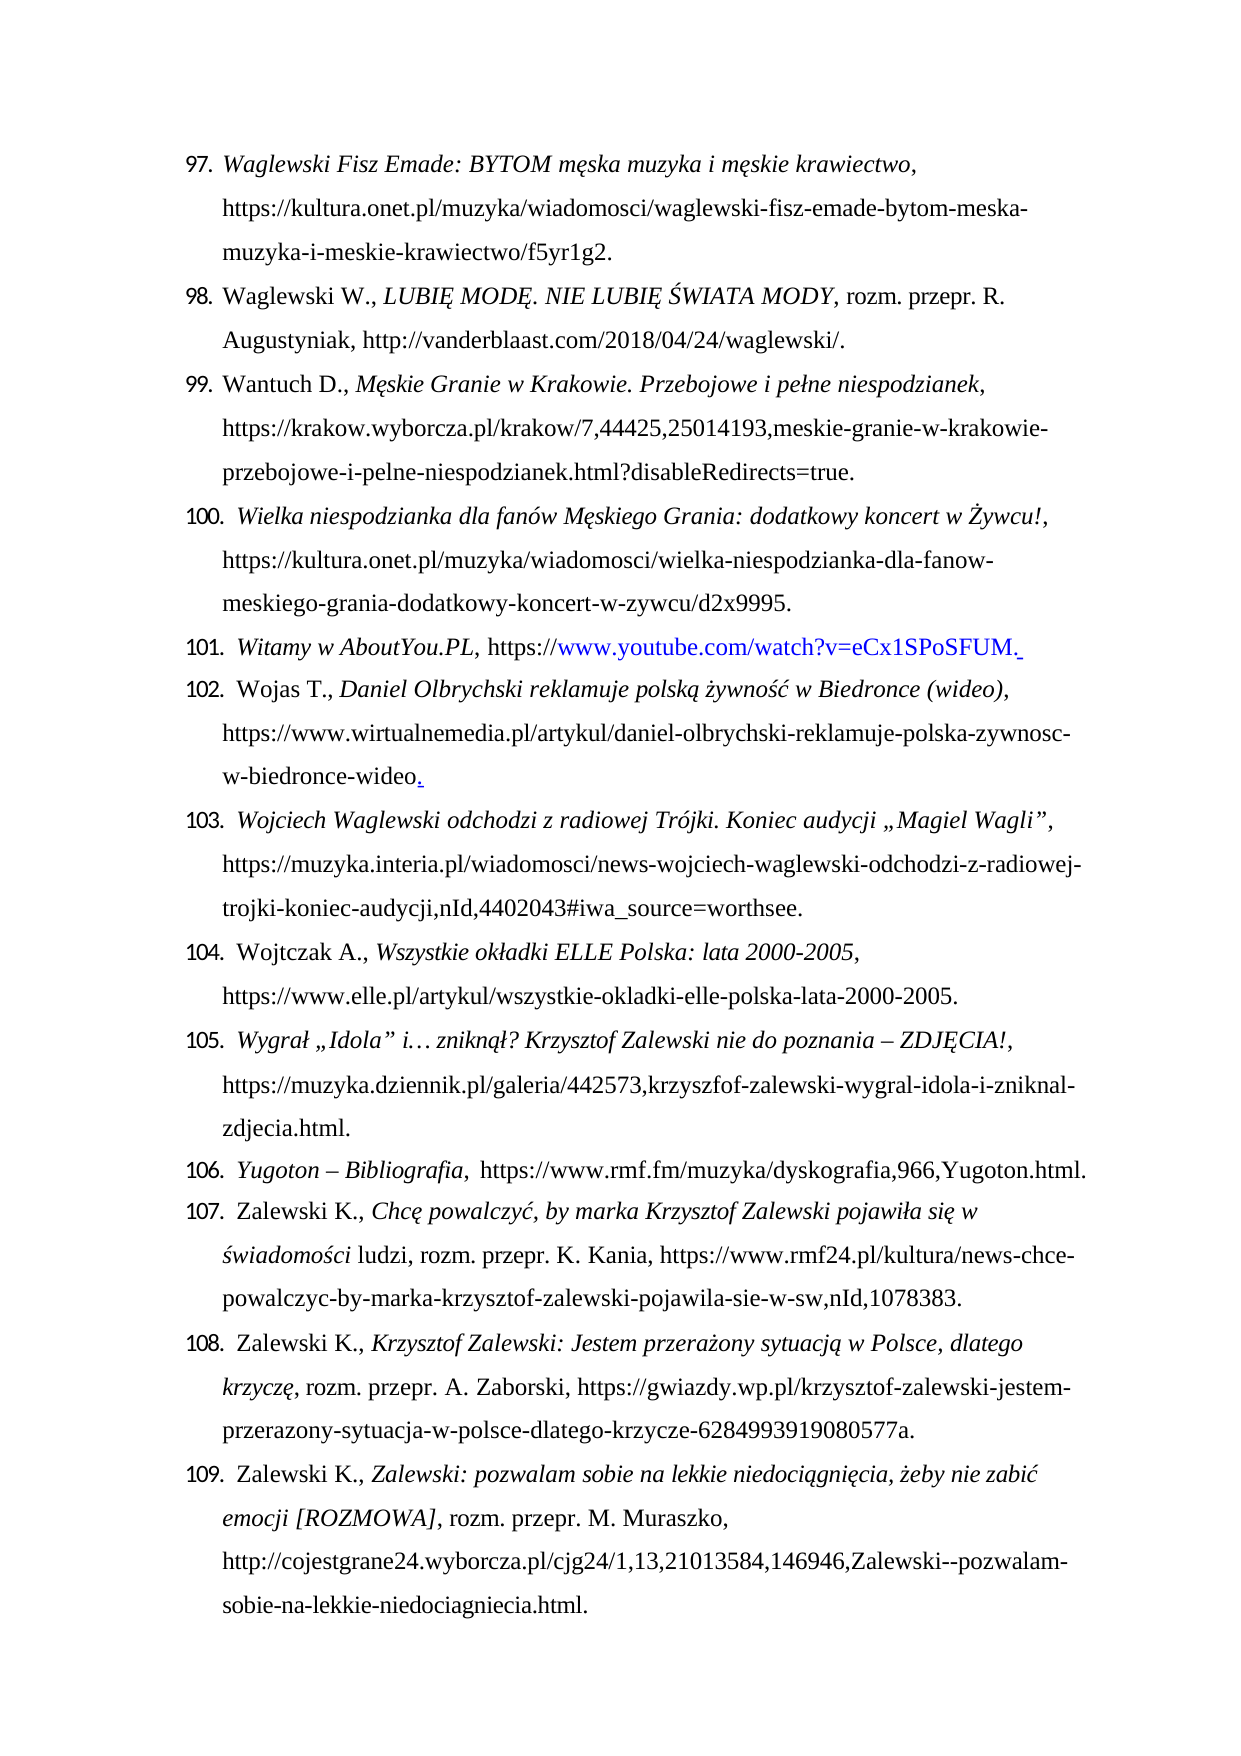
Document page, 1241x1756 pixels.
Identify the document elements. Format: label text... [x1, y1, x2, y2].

list Wojas T., Daniel Olbrychski reklamuje polską żywność w Biedronce (wideo), https://www.wirtualnemedia.pl/artykul/daniel-olbrychski-reklamuje-polska-zywnosc- w-biedronce-wideo. [184, 673, 1073, 790]
list Wielka niespodzianka dla fanów Męskiego Grania: dodatkowy koncert w Żywcu!, https://kultura.onet.pl/muzyka/wiadomosci/wielka-niespodzianka-dla-fanow- meskiego-grania-dodatkowy-koncert-w-zywcu/d2x9995. [184, 500, 1056, 617]
list Zalewski K., Chcę powalczyć, by marka Krzysztof Zalewski pojawiła się w świadomości ludzi, rozm. przepr. K. Kania, https://www.rmf24.pl/kultura/news-chce- powalczyc-by-marka-krzysztof-zalewski-pojawila-sie-w-sw,nId,1078383. [184, 1195, 1077, 1312]
list Yugoton – Bibliografia, https://www.rmf.fm/muzyka/dyskografia,966,Yugoton.html. [184, 1156, 1105, 1184]
list Witamy w AboutYou.PL, https://www.youtube.com/watch?v=eCx1SPoSFUM. [184, 631, 1105, 662]
list Waglewski W., LUBIĘ MODĘ. NIE LUBIĘ ŚWIATA MODY, rozm. przepr. R. Augustyniak, http://vanderblaast.com/2018/04/24/waglewski/. [184, 280, 1009, 354]
list Wantuch D., Męskie Granie w Krakowie. Przebojowe i pełne niespodzianek, https://krakow.wyborcza.pl/krakow/7,44425,25014193,meskie-granie-w-krakowie- przebojowe-i-pelne-niespodzianek.html?disableRedirects=true. [184, 368, 1050, 486]
list Wojciech Waglewski odchodzi z radiowej Trójki. Koniec audycji „Magiel Wagli”, https://muzyka.interia.pl/wiadomosci/news-wojciech-waglewski-odchodzi-z-radiowej- trojki-koniec-audycji,nId,4402043#iwa_source=worthsee. [184, 804, 1084, 922]
list Zalewski K., Krzysztof Zalewski: Jestem przerażony sytuacją w Polsce, dlatego krzyczę, rozm. przepr. A. Zaborski, https://gwiazdy.wp.pl/krzysztof-zalewski-jestem- przerazony-sytuacja-w-polsce-dlatego-krzycze-6284993919080577a. [184, 1327, 1072, 1443]
list Wojtczak A., Wszystkie okładki ELLE Polska: lata 2000-2005, https://www.elle.pl/artykul/wszystkie-okladki-elle-polska-lata-2000-2005. [184, 936, 959, 1010]
list Waglewski Fisz Emade: BYTOM męska muzyka i męskie krawiectwo, https://kultura.onet.pl/muzyka/wiadomosci/waglewski-fisz-emade-bytom-meska- muzyka-i-meskie-krawiectwo/f5yr1g2. [184, 148, 1030, 265]
list Zalewski K., Zalewski: pozwalam sobie na lekkie niedociągnięcia, żeby nie zabić emocji [ROZMOWA], rozm. przepr. M. Muraszko, http://cojestgrane24.wyborcza.pl/cjg24/1,13,21013584,146946,Zalewski--pozwalam- sobie-na-lekkie-niedociagniecia.html. [184, 1458, 1070, 1618]
list Wygrał „Idola” i… zniknął? Krzysztof Zalewski nie do poznania – ZDJĘCIA!, https://muzyka.dziennik.pl/galeria/442573,krzyszfof-zalewski-wygral-idola-i-zniknal- zdjecia.html. [184, 1025, 1078, 1142]
